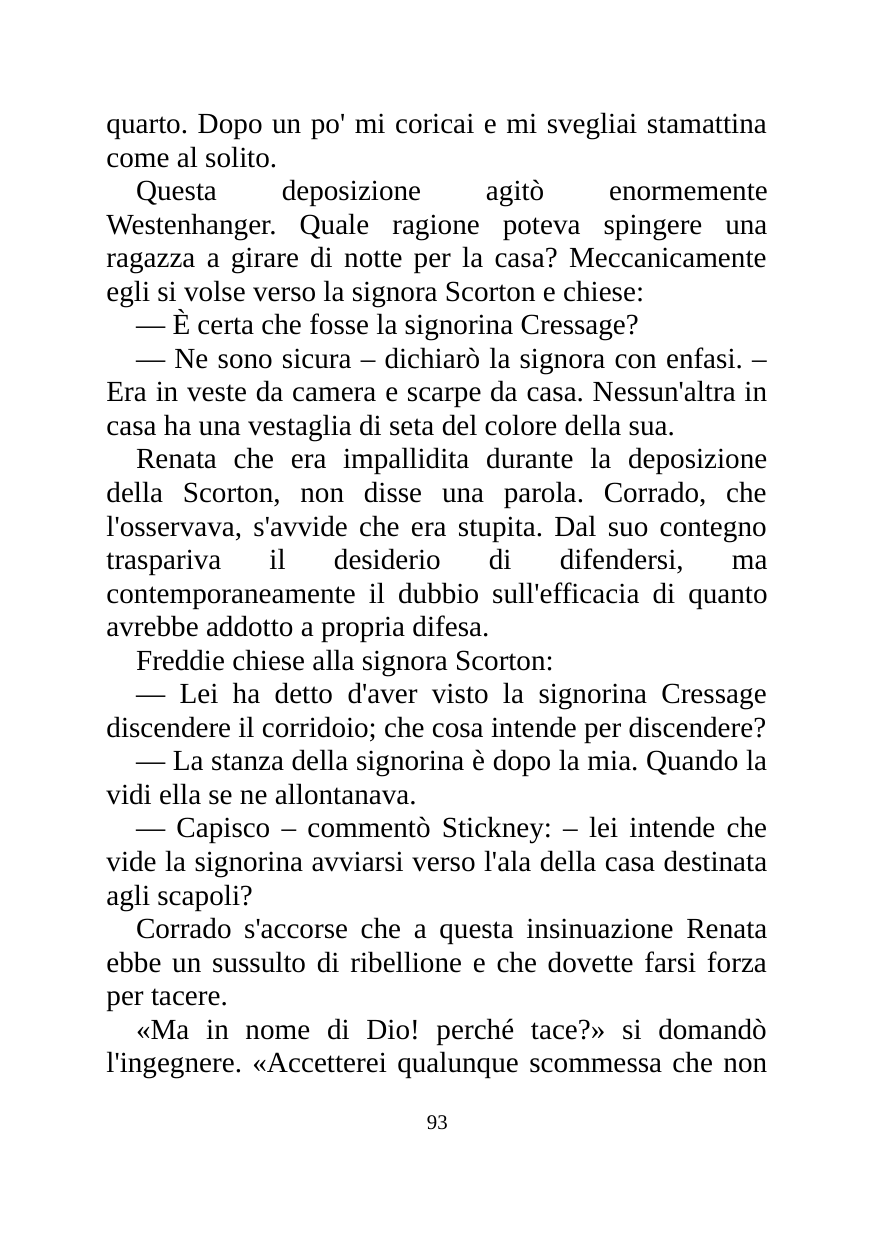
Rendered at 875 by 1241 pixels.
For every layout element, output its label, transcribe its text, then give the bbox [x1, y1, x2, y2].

text — Lei ha detto d'aver visto la signorina Cressage discendere il corridoio; che cosa intende per discendere? [106, 676, 768, 743]
text quarto. Dopo un po' mi coricai e mi svegliai stamattina come al solito. [106, 106, 768, 173]
text Questa deposizione agitò enormemente Westenhanger. Quale ragione poteva spingere una ragazza a girare di notte per la casa? Meccanicamente egli si volse verso la signora Scorton e chiese: [106, 173, 768, 307]
text Renata che era impallidita durante la deposizione della Scorton, non disse una parola. Corrado, che l'osservava, s'avvide che era stupita. Dal suo contegno traspariva il desiderio di difendersi, ma contemporaneamente il dubbio sull'efficacia di quanto avrebbe addotto a propria difesa. [106, 442, 768, 643]
text — È certa che fosse la signorina Cressage? [106, 307, 768, 341]
text — Capisco – commentò Stickney: – lei intende che vide la signorina avviarsi verso l'ala della casa destinata agli scapoli? [106, 811, 768, 911]
text — Ne sono sicura – dichiarò la signora con enfasi. – Era in veste da camera e scarpe da casa. Nessun'altra in casa ha una vestaglia di seta del colore della sua. [106, 341, 768, 442]
text Corrado s'accorse che a questa insinuazione Renata ebbe un sussulto di ribellione e che dovette farsi forza per tacere. [106, 911, 768, 1012]
text — La stanza della signorina è dopo la mia. Quando la vidi ella se ne allontanava. [106, 743, 768, 811]
text Freddie chiese alla signora Scorton: [106, 643, 768, 676]
text «Ma in nome di Dio! perché tace?» si domandò l'ingegnere. «Accetterei qualunque scommessa che non [106, 1012, 768, 1079]
